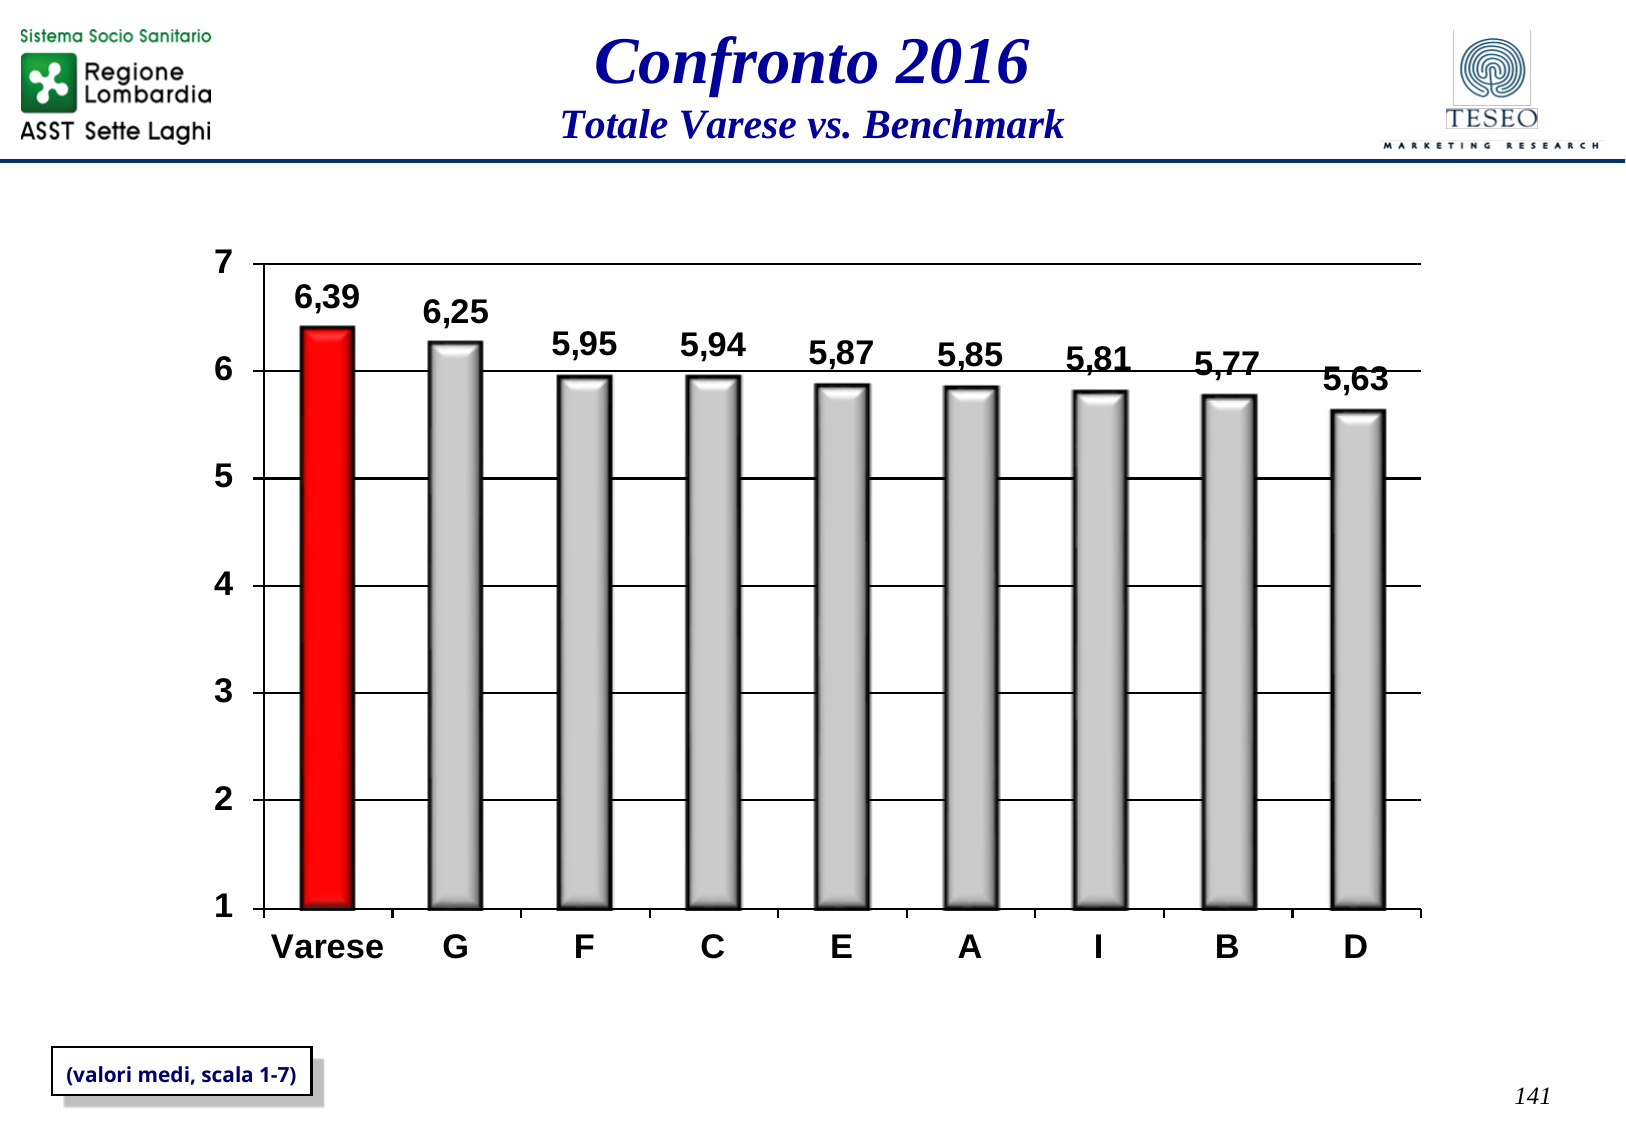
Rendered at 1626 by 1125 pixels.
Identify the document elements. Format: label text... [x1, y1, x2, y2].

text_box Confronto 2016 Totale Varese vs. Benchmark [268, 18, 1356, 144]
picture [1381, 30, 1604, 149]
picture [177, 201, 1448, 1020]
text_box (valori medi, scala 1-7) [51, 1046, 312, 1095]
picture [21, 26, 211, 148]
